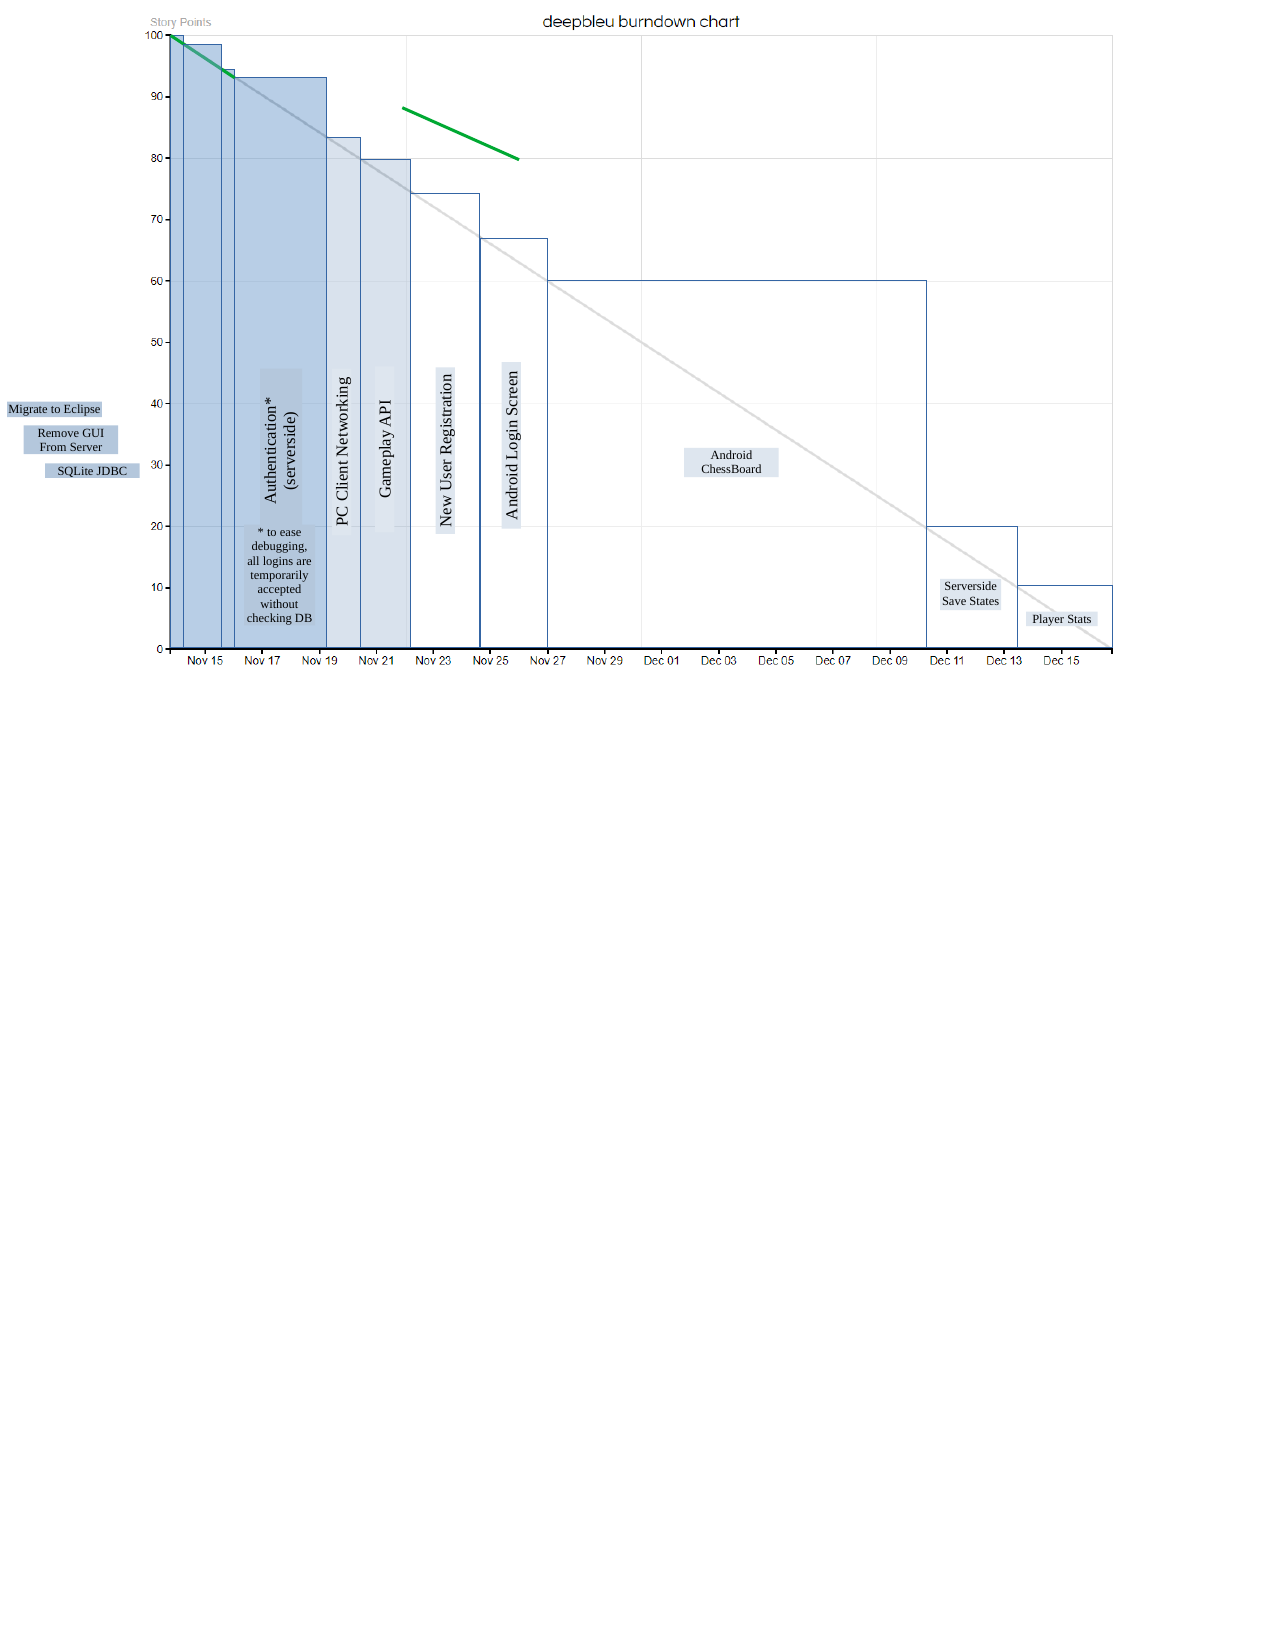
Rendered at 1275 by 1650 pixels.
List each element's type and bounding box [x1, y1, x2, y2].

picture [118, 0, 1157, 682]
